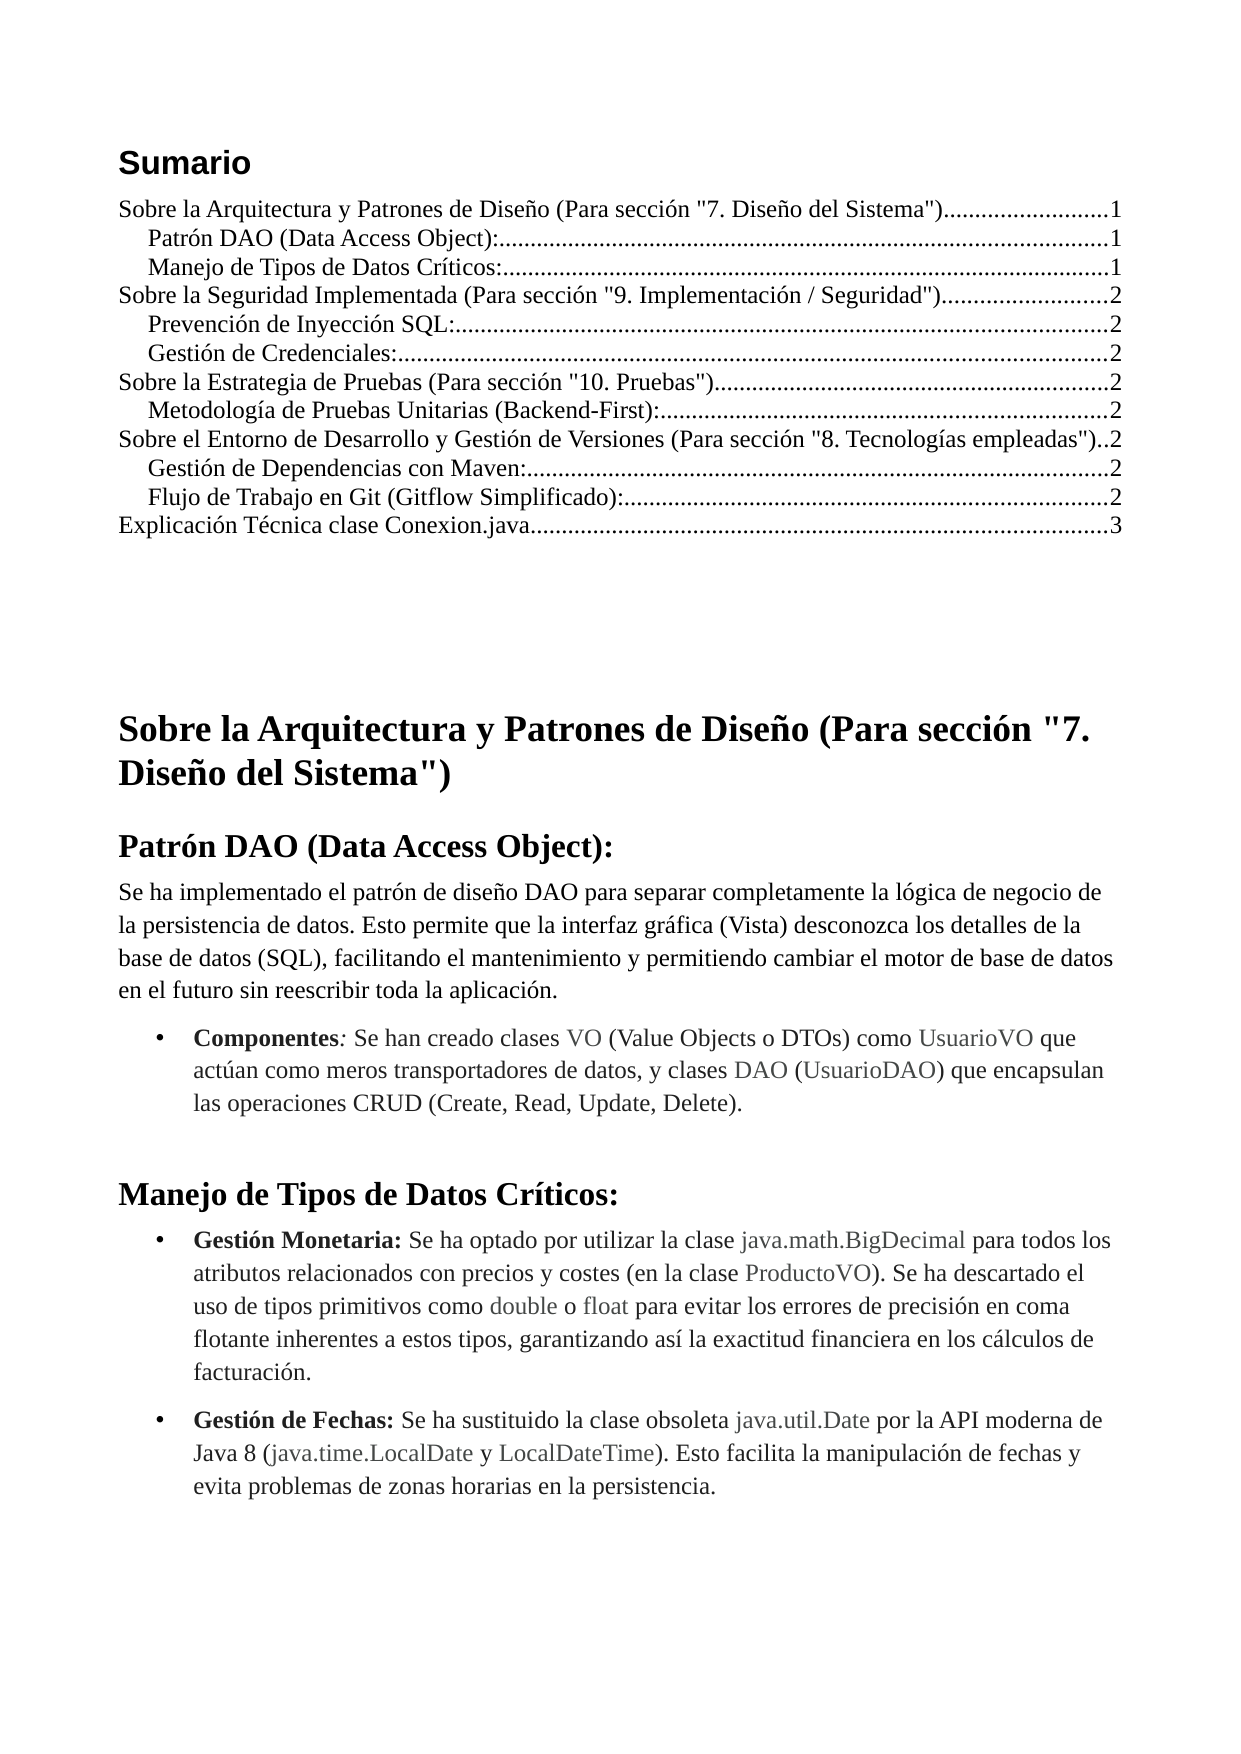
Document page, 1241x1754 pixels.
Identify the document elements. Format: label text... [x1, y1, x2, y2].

text Metodología de Pruebas Unitarias (Backend-First): 2 [148, 395, 1122, 424]
text Gestión de Dependencias con Maven: 2 [148, 453, 1122, 482]
text Se ha implementado el patrón de diseño DAO para separar completamente la lógica de negocio de la persistencia de datos. Esto permite que la interfaz gráfica (Vista) desconozca los detalles de la base de datos (SQL), facilitando el mantenimiento y permitiendo cambiar el motor de base de datos en el futuro sin reescribir toda la aplicación. [118, 877, 1122, 1004]
subtitle Manejo de Tipos de Datos Críticos: [118, 1174, 1122, 1213]
list Gestión Monetaria: Se ha optado por utilizar la clase java.math.BigDecimal para todos los atributos relacionados con precios y costes (en la clase ProductoVO). Se ha descartado el uso de tipos primitivos como double o float para evitar los errores de precisión en coma flotante inherentes a estos tipos, garantizando así la exactitud financiera en los cálculos de facturación. [156, 1225, 1122, 1386]
text Flujo de Trabajo en Git (Gitflow Simplificado): 2 [148, 482, 1122, 510]
text Patrón DAO (Data Access Object): 1 [148, 223, 1122, 252]
text Sobre la Arquitectura y Patrones de Diseño (Para sección "7. Diseño del Sistema") 1 [118, 194, 1122, 223]
text Sobre la Seguridad Implementada (Para sección "9. Implementación / Seguridad") 2 [118, 280, 1122, 309]
text Explicación Técnica clase Conexion.java 3 [118, 510, 1122, 539]
subtitle Sumario [118, 143, 1122, 182]
text Gestión de Credenciales: 2 [148, 338, 1122, 367]
list Componentes: Se han creado clases VO (Value Objects o DTOs) como UsuarioVO que actúan como meros transportadores de datos, y clases DAO (UsuarioDAO) que encapsulan las operaciones CRUD (Create, Read, Update, Delete). [156, 1023, 1122, 1117]
text Sobre el Entorno de Desarrollo y Gestión de Versiones (Para sección "8. Tecnologías empleadas") 2 [118, 424, 1122, 453]
subtitle Patrón DAO (Data Access Object): [118, 826, 1122, 865]
subtitle Sobre la Arquitectura y Patrones de Diseño (Para sección "7. Diseño del Sistema") [118, 707, 1122, 793]
list Gestión de Fechas: Se ha sustituido la clase obsoleta java.util.Date por la API moderna de Java 8 (java.time.LocalDate y LocalDateTime). Esto facilita la manipulación de fechas y evita problemas de zonas horarias en la persistencia. [156, 1405, 1122, 1500]
text Prevención de Inyección SQL: 2 [148, 309, 1122, 338]
text Manejo de Tipos de Datos Críticos: 1 [148, 252, 1122, 280]
text Sobre la Estrategia de Pruebas (Para sección "10. Pruebas") 2 [118, 367, 1122, 395]
